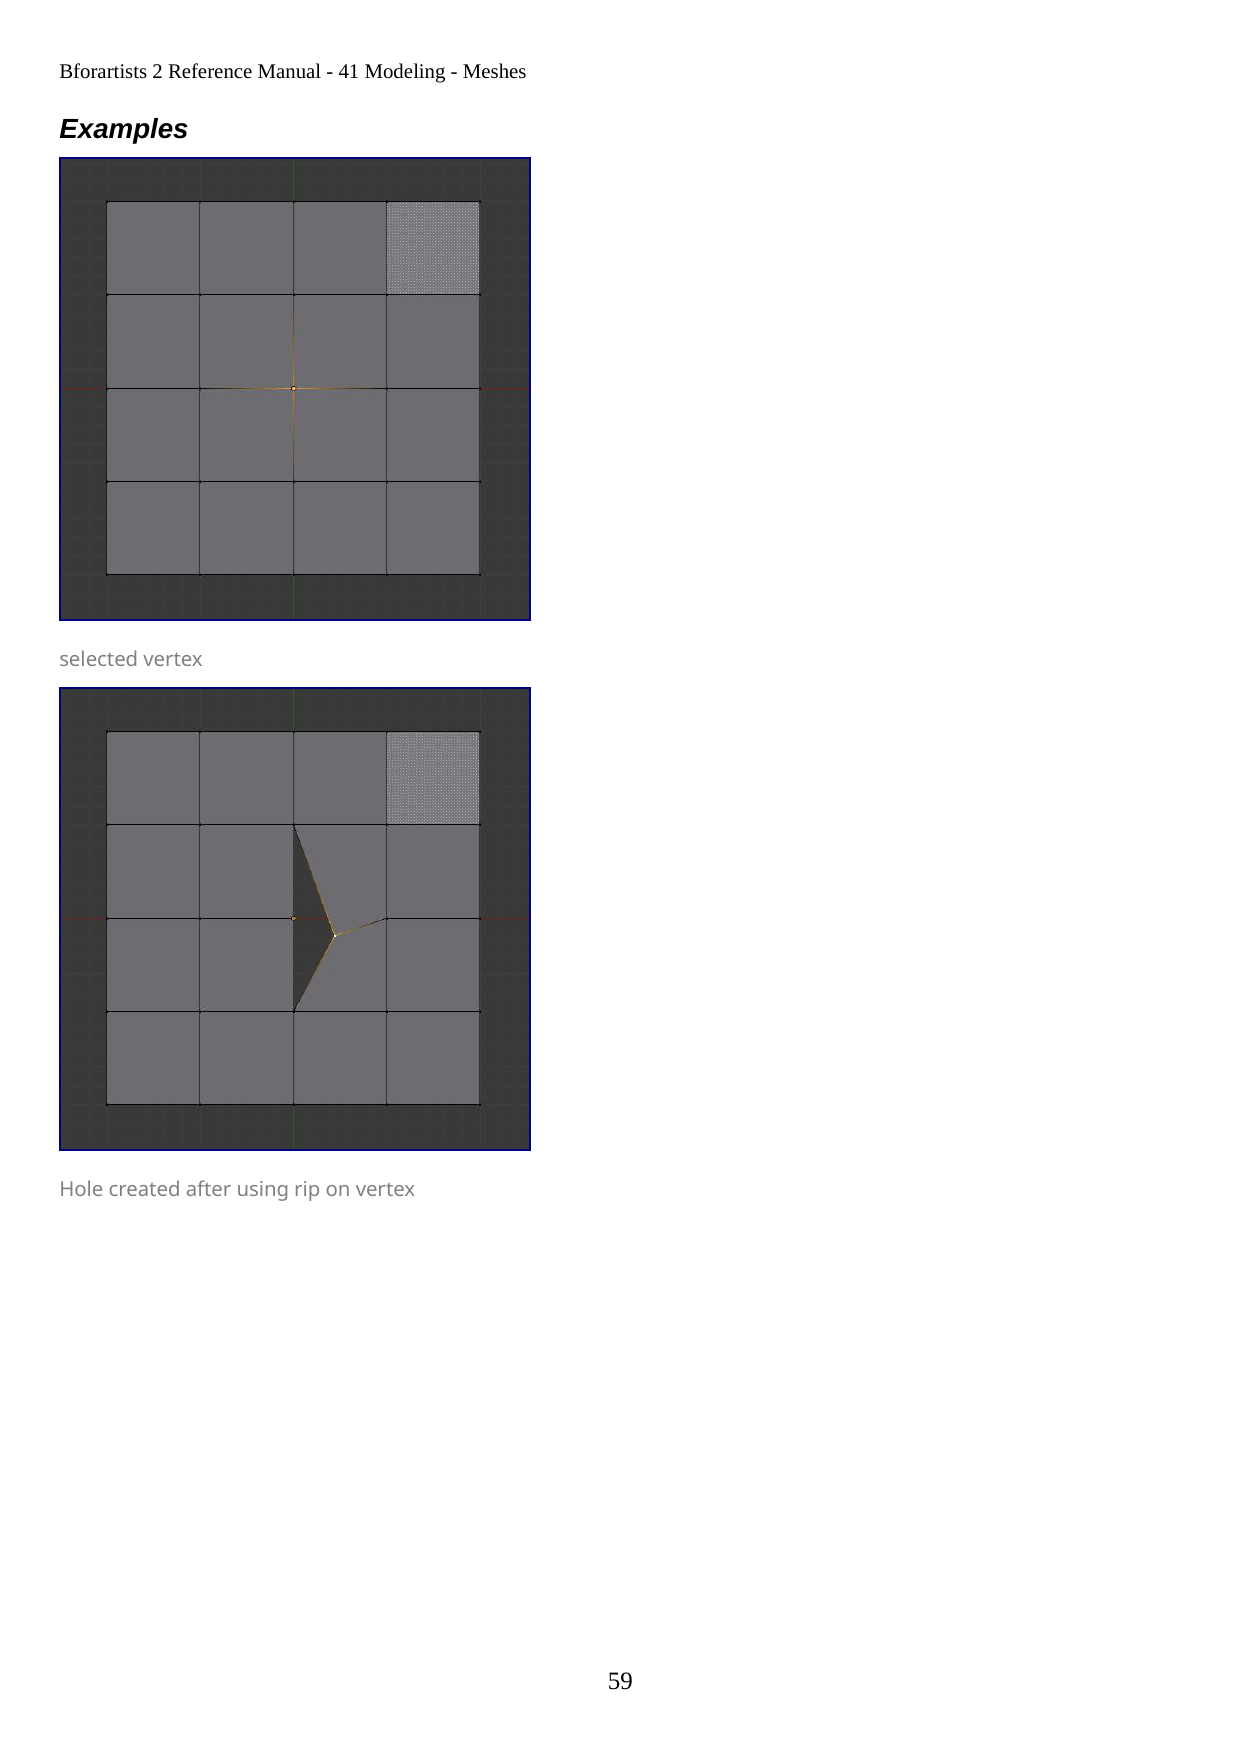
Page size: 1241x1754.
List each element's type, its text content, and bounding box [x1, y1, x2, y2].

picture [61, 689, 529, 1149]
text Hole created after using rip on vertex [59, 1171, 1181, 1202]
picture [61, 159, 529, 619]
subtitle Examples [59, 113, 1181, 144]
text selected vertex [59, 641, 1181, 672]
